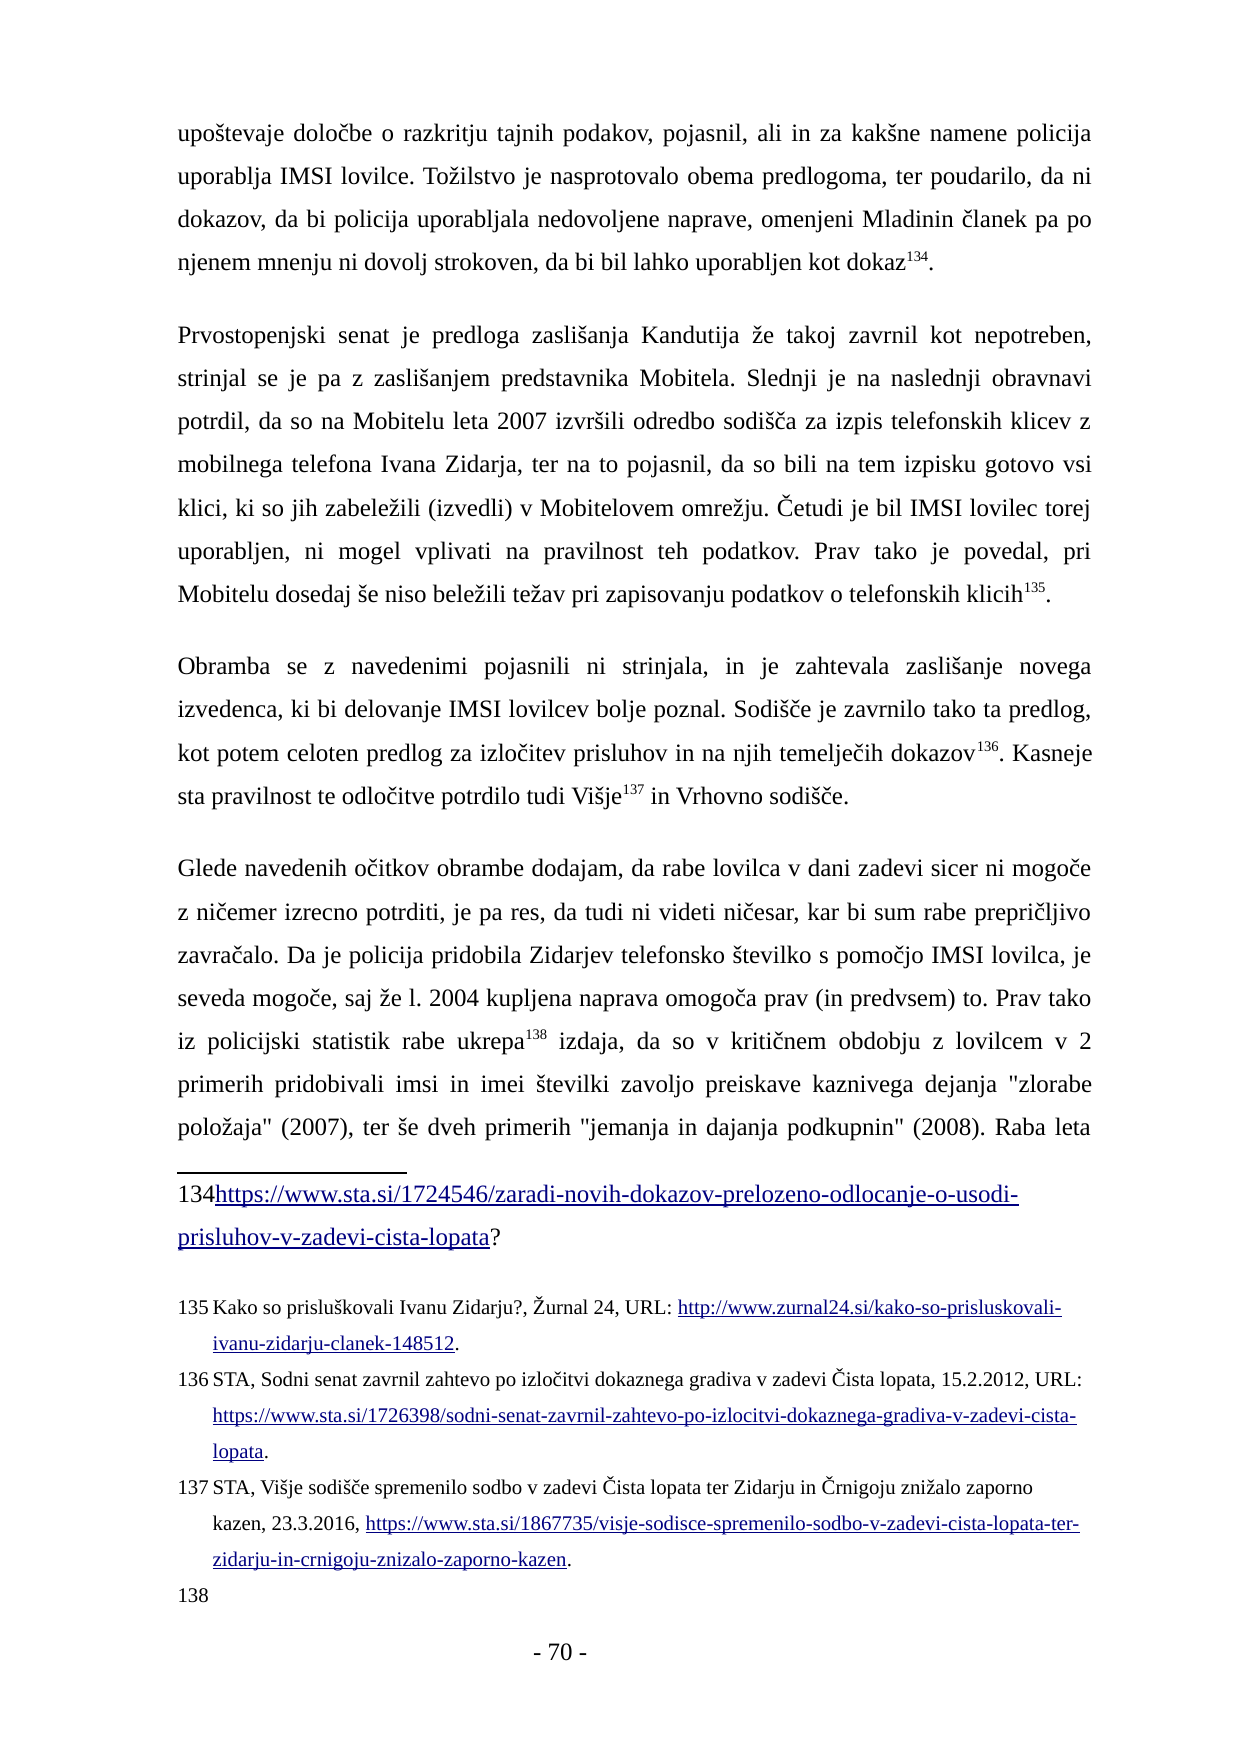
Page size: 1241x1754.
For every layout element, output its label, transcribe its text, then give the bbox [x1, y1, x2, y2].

text Obramba se z navedenimi pojasnili ni strinjala, in je zahtevala zaslišanje novega izvedenca, ki bi delovanje IMSI lovilcev bolje poznal. Sodišče je zavrnilo tako ta predlog, kot potem celoten predlog za izločitev prisluhov in na njih temelječih dokazov. Kasneje sta pravilnost te odločitve potrdilo tudi Višje in Vrhovno sodišče. [177, 651, 1093, 809]
text Kako so prisluškovali Ivanu Zidarju?, Žurnal 24, URL: http://www.zurnal24.si/kako-so-prisluskovali-ivanu-zidarju-clanek-148512. [177, 1295, 1093, 1355]
text https://www.sta.si/1724546/zaradi-novih-dokazov-prelozeno-odlocanje-o-usodi-prisluhov-v-zadevi-cista-lopata? [177, 1179, 1093, 1251]
text STA, Sodni senat zavrnil zahtevo po izločitvi dokaznega gradiva v zadevi Čista lopata, 15.2.2012, URL: https://www.sta.si/1726398/sodni-senat-zavrnil-zahtevo-po-izlocitvi-dokaznega-gradiva-v-zadevi-cista-lopata. [177, 1367, 1093, 1463]
text upoštevaje določbe o razkritju tajnih podakov, pojasnil, ali in za kakšne namene policija uporablja IMSI lovilce. Tožilstvo je nasprotovalo obema predlogoma, ter poudarilo, da ni dokazov, da bi policija uporabljala nedovoljene naprave, omenjeni Mladinin članek pa po njenem mnenju ni dovolj strokoven, da bi bil lahko uporabljen kot dokaz. [177, 118, 1093, 276]
text Prvostopenjski senat je predloga zaslišanja Kandutija že takoj zavrnil kot nepotreben, strinjal se je pa z zaslišanjem predstavnika Mobitela. Slednji je na naslednji obravnavi potrdil, da so na Mobitelu leta 2007 izvršili odredbo sodišča za izpis telefonskih klicev z mobilnega telefona Ivana Zidarja, ter na to pojasnil, da so bili na tem izpisku gotovo vsi klici, ki so jih zabeležili (izvedli) v Mobitelovem omrežju. Četudi je bil IMSI lovilec torej uporabljen, ni mogel vplivati na pravilnost teh podatkov. Prav tako je povedal, pri Mobitelu dosedaj še niso beležili težav pri zapisovanju podatkov o telefonskih klicih. [177, 320, 1093, 608]
text STA, Višje sodišče spremenilo sodbo v zadevi Čista lopata ter Zidarju in Črnigoju znižalo zaporno kazen, 23.3.2016, https://www.sta.si/1867735/visje-sodisce-spremenilo-sodbo-v-zadevi-cista-lopata-ter-zidarju-in-crnigoju-znizalo-zaporno-kazen. [177, 1475, 1093, 1571]
text Glede navedenih očitkov obrambe dodajam, da rabe lovilca v dani zadevi sicer ni mogoče z ničemer izrecno potrditi, je pa res, da tudi ni videti ničesar, kar bi sum rabe prepričljivo zavračalo. Da je policija pridobila Zidarjev telefonsko številko s pomočjo IMSI lovilca, je seveda mogoče, saj že l. 2004 kupljena naprava omogoča prav (in predvsem) to. Prav tako iz policijski statistik rabe ukrepa izdaja, da so v kritičnem obdobju z lovilcem v 2 primerih pridobivali imsi in imei številki zavoljo preiskave kaznivega dejanja "zlorabe položaja" (2007), ter še dveh primerih "jemanja in dajanja podkupnin" (2008). Raba leta [177, 853, 1093, 1141]
